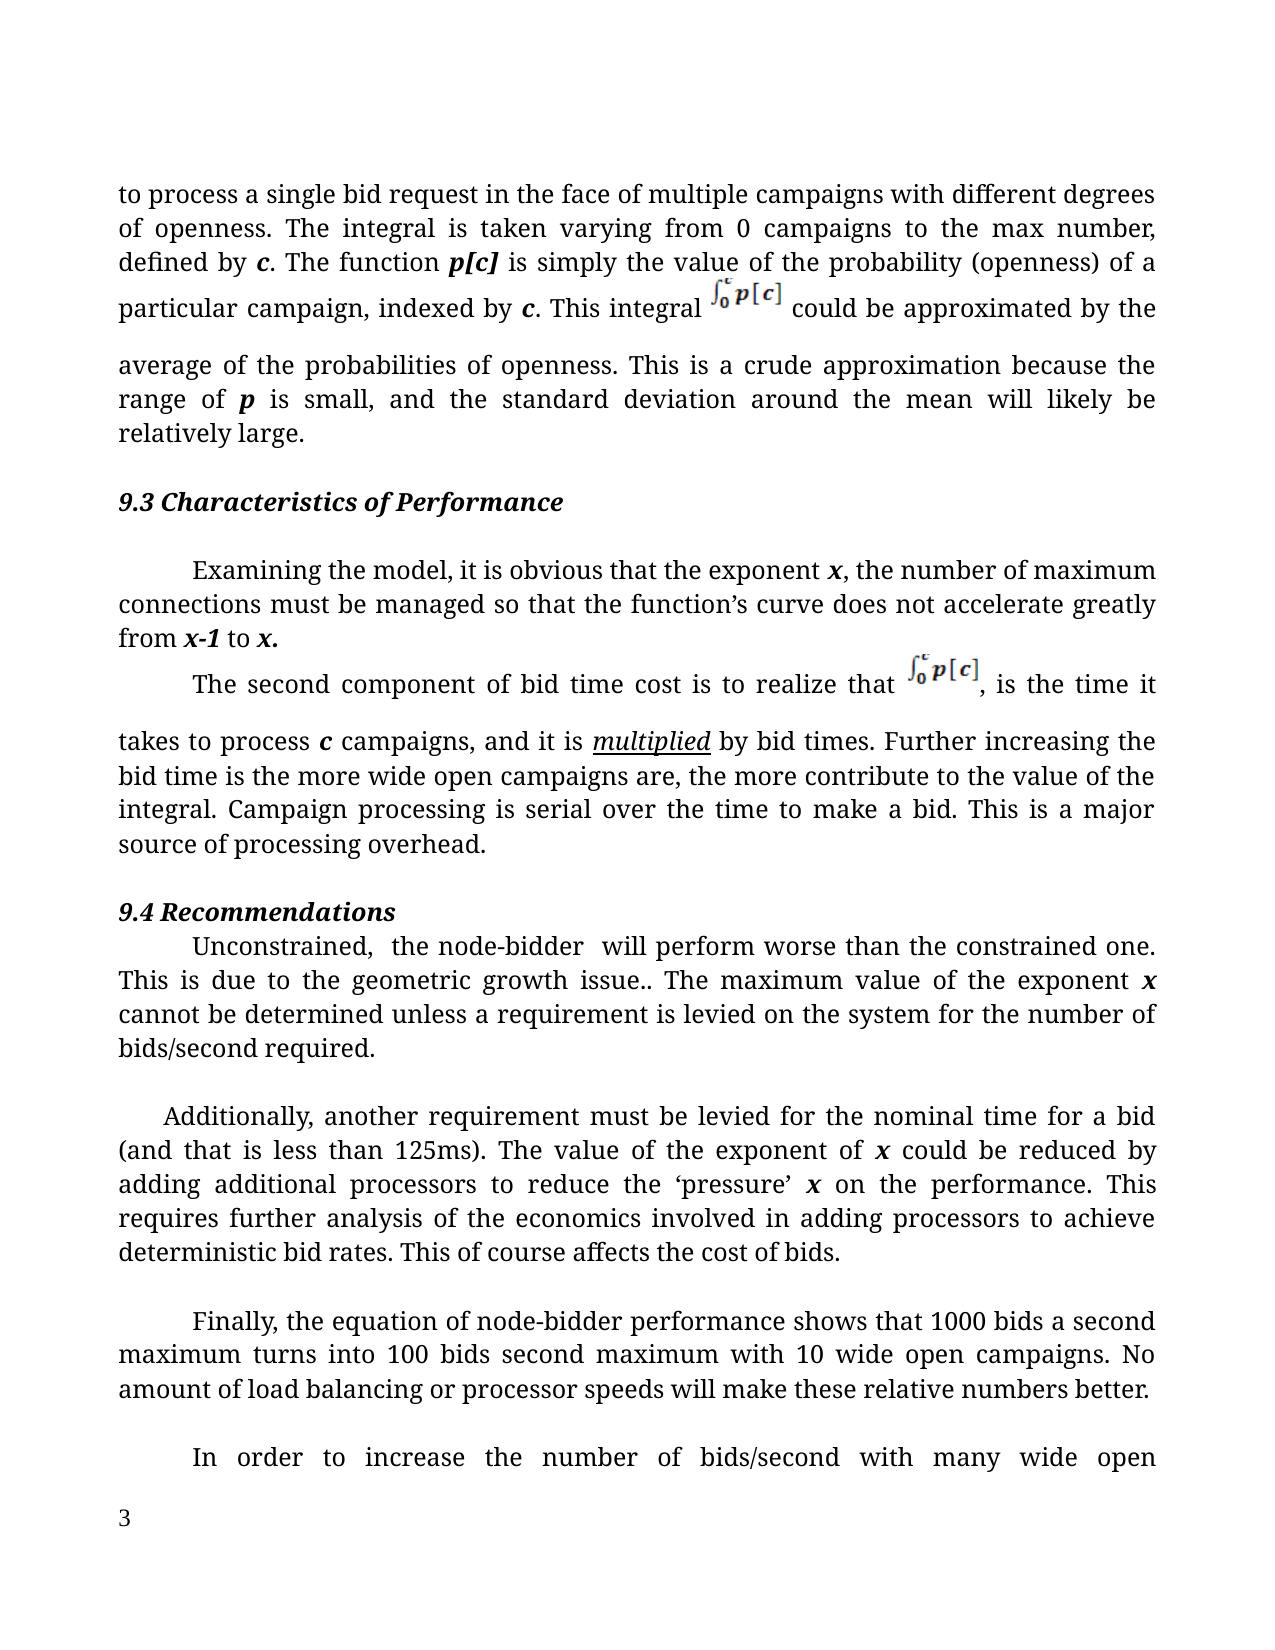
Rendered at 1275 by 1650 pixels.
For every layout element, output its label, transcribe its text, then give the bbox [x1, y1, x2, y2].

text The second component of bid time cost is to realize that , is the time it takes to process c campaigns, and it is multiplied by bid times. Further increasing the bid time is the more wide open campaigns are, the more contribute to the value of the integral. Campaign processing is serial over the time to make a bid. This is a major source of processing overhead. [118, 654, 1157, 860]
text Finally, the equation of node-bidder performance shows that 1000 bids a second maximum turns into 100 bids second maximum with 10 wide open campaigns. No amount of load balancing or processor speeds will make these relative numbers better. [118, 1303, 1157, 1405]
picture [907, 654, 980, 694]
text Additionally, another requirement must be levied for the nominal time for a bid (and that is less than 125ms). The value of the exponent of x could be reduced by adding additional processors to reduce the ‘pressure’ x on the performance. This requires further analysis of the economics involved in adding processors to achieve deterministic bid rates. This of course affects the cost of bids. [118, 1099, 1157, 1269]
text 9.4 Recommendations [118, 894, 1157, 928]
picture [710, 278, 783, 318]
text Unconstrained, the node-bidder will perform worse than the constrained one. This is due to the geometric growth issue.. The maximum value of the exponent x cannot be determined unless a requirement is levied on the system for the number of bids/second required. [118, 928, 1157, 1065]
text 9.3 Characteristics of Performance [118, 484, 1157, 518]
text to process a single bid request in the face of multiple campaigns with different degrees of openness. The integral is taken varying from 0 campaigns to the max number, defined by c. The function p[c] is simply the value of the probability (openness) of a particular campaign, indexed by c. This integral could be approximated by the average of the probabilities of openness. This is a crude approximation because the range of p is small, and the standard deviation around the mean will likely be relatively large. [118, 176, 1157, 450]
text In order to increase the number of bids/second with many wide open [118, 1439, 1157, 1473]
text Examining the model, it is obvious that the exponent x, the number of maximum connections must be managed so that the function’s curve does not accelerate greatly from x-1 to x. [118, 552, 1157, 654]
